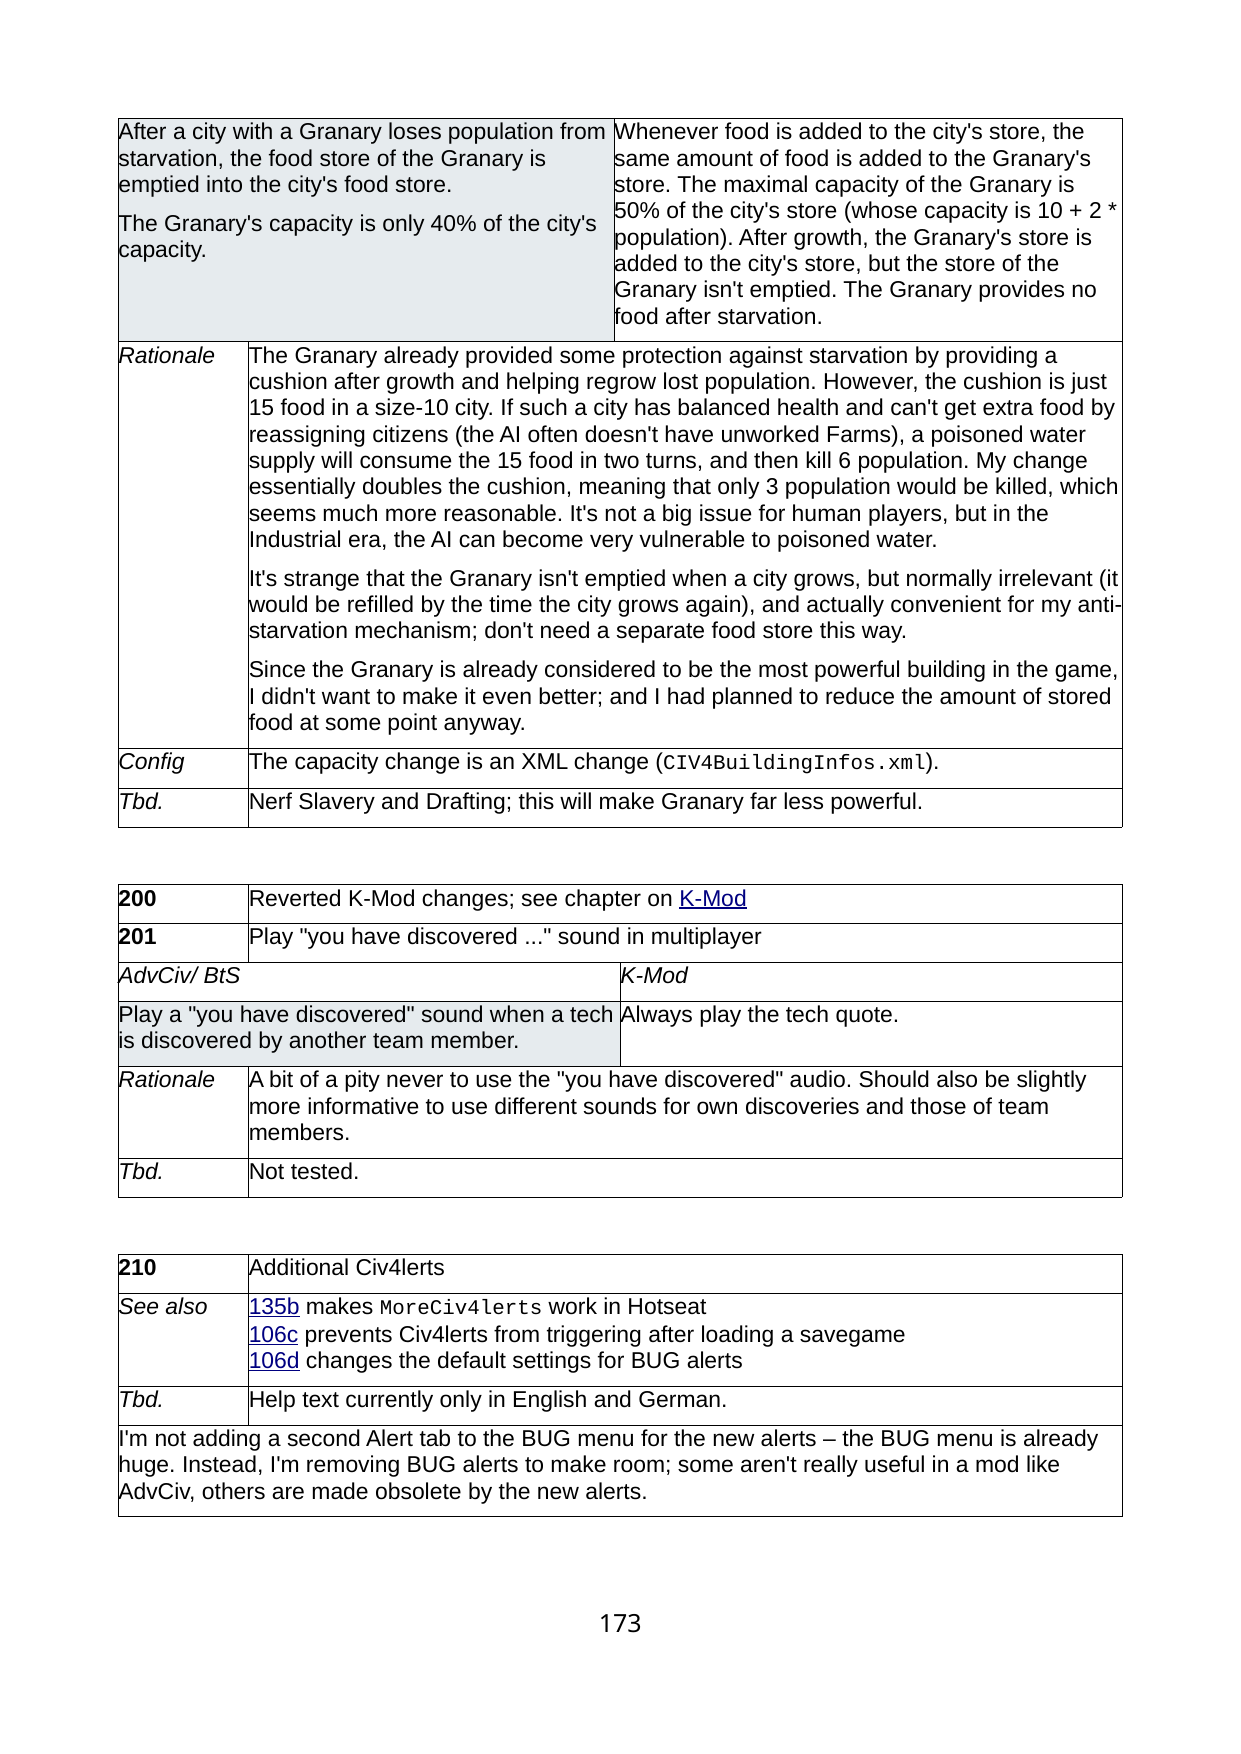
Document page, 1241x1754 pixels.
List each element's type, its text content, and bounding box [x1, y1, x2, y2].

table_cell 201 [119, 924, 248, 962]
table_cell After a city with a Granary loses population from starvation, the food store of the Granary is emptied into the city's food store. The Granary's capacity is only 40% of the city's capacity. [119, 119, 614, 341]
table_header Additional Civ4lerts [249, 1255, 1122, 1293]
table_cell The Granary already provided some protection against starvation by providing a cushion after growth and helping regrow lost population. However, the cushion is just 15 food in a size-10 city. If such a city has balanced health and can't get extra food by reassigning citizens (the AI often doesn't have unworked Farms), a poisoned water supply will consume the 15 food in two turns, and then kill 6 population. My change essentially doubles the cushion, meaning that only 3 population would be killed, which seems much more reasonable. It's not a big issue for human players, but in the Industrial era, the AI can become very vulnerable to poisoned water. It's strange that the Granary isn't emptied when a city grows, but normally irrelevant (it would be refilled by the time the city grows again), and actually convenient for my anti-starvation mechanism; don't need a separate food store this way. Since the Granary is already considered to be the most powerful building in the game, I didn't want to make it even better; and I had planned to reduce the amount of stored food at some point anyway. [249, 342, 1122, 748]
table_cell Tbd. [119, 789, 248, 827]
table_cell AdvCiv/ BtS [119, 963, 620, 1001]
table_cell Rationale [119, 1067, 248, 1158]
table_cell Rationale [119, 342, 248, 748]
table_cell Whenever food is added to the city's store, the same amount of food is added to the Granary's store. The maximal capacity of the Granary is 50% of the city's store (whose capacity is 10 + 2 * population). After growth, the Granary's store is added to the city's store, but the store of the Granary isn't emptied. The Granary provides no food after starvation. [615, 119, 1122, 341]
table_cell See also [119, 1294, 248, 1386]
table_header 210 [119, 1255, 248, 1293]
table_cell A bit of a pity never to use the "you have discovered" audio. Should also be slightly more informative to use different sounds for own discoveries and those of team members. [249, 1067, 1122, 1158]
table_cell Config [119, 749, 248, 788]
table_cell Tbd. [119, 1387, 248, 1425]
table_cell Play a "you have discovered" sound when a tech is discovered by another team member. [119, 1002, 620, 1066]
table_cell 135b makes MoreCiv4lerts work in Hotseat 106c prevents Civ4lerts from triggering after loading a savegame 106d changes the default settings for BUG alerts [249, 1294, 1122, 1386]
table_cell The capacity change is an XML change (CIV4BuildingInfos.xml). [249, 749, 1122, 788]
table_cell Always play the tech quote. [621, 1002, 1122, 1066]
table_cell Tbd. [119, 1159, 248, 1197]
table_cell Help text currently only in English and German. [249, 1387, 1122, 1425]
table_cell Not tested. [249, 1159, 1122, 1197]
table_header Reverted K-Mod changes; see chapter on K-Mod [249, 885, 1122, 923]
table_cell Play "you have discovered ..." sound in multiplayer [249, 924, 1122, 962]
table_cell I'm not adding a second Alert tab to the BUG menu for the new alerts – the BUG menu is already huge. Instead, I'm removing BUG alerts to make room; some aren't really useful in a mod like AdvCiv, others are made obsolete by the new alerts. [119, 1426, 1122, 1516]
table_cell K-Mod [621, 963, 1122, 1001]
table_cell Nerf Slavery and Drafting; this will make Granary far less powerful. [249, 789, 1122, 827]
table_header 200 [119, 885, 248, 923]
